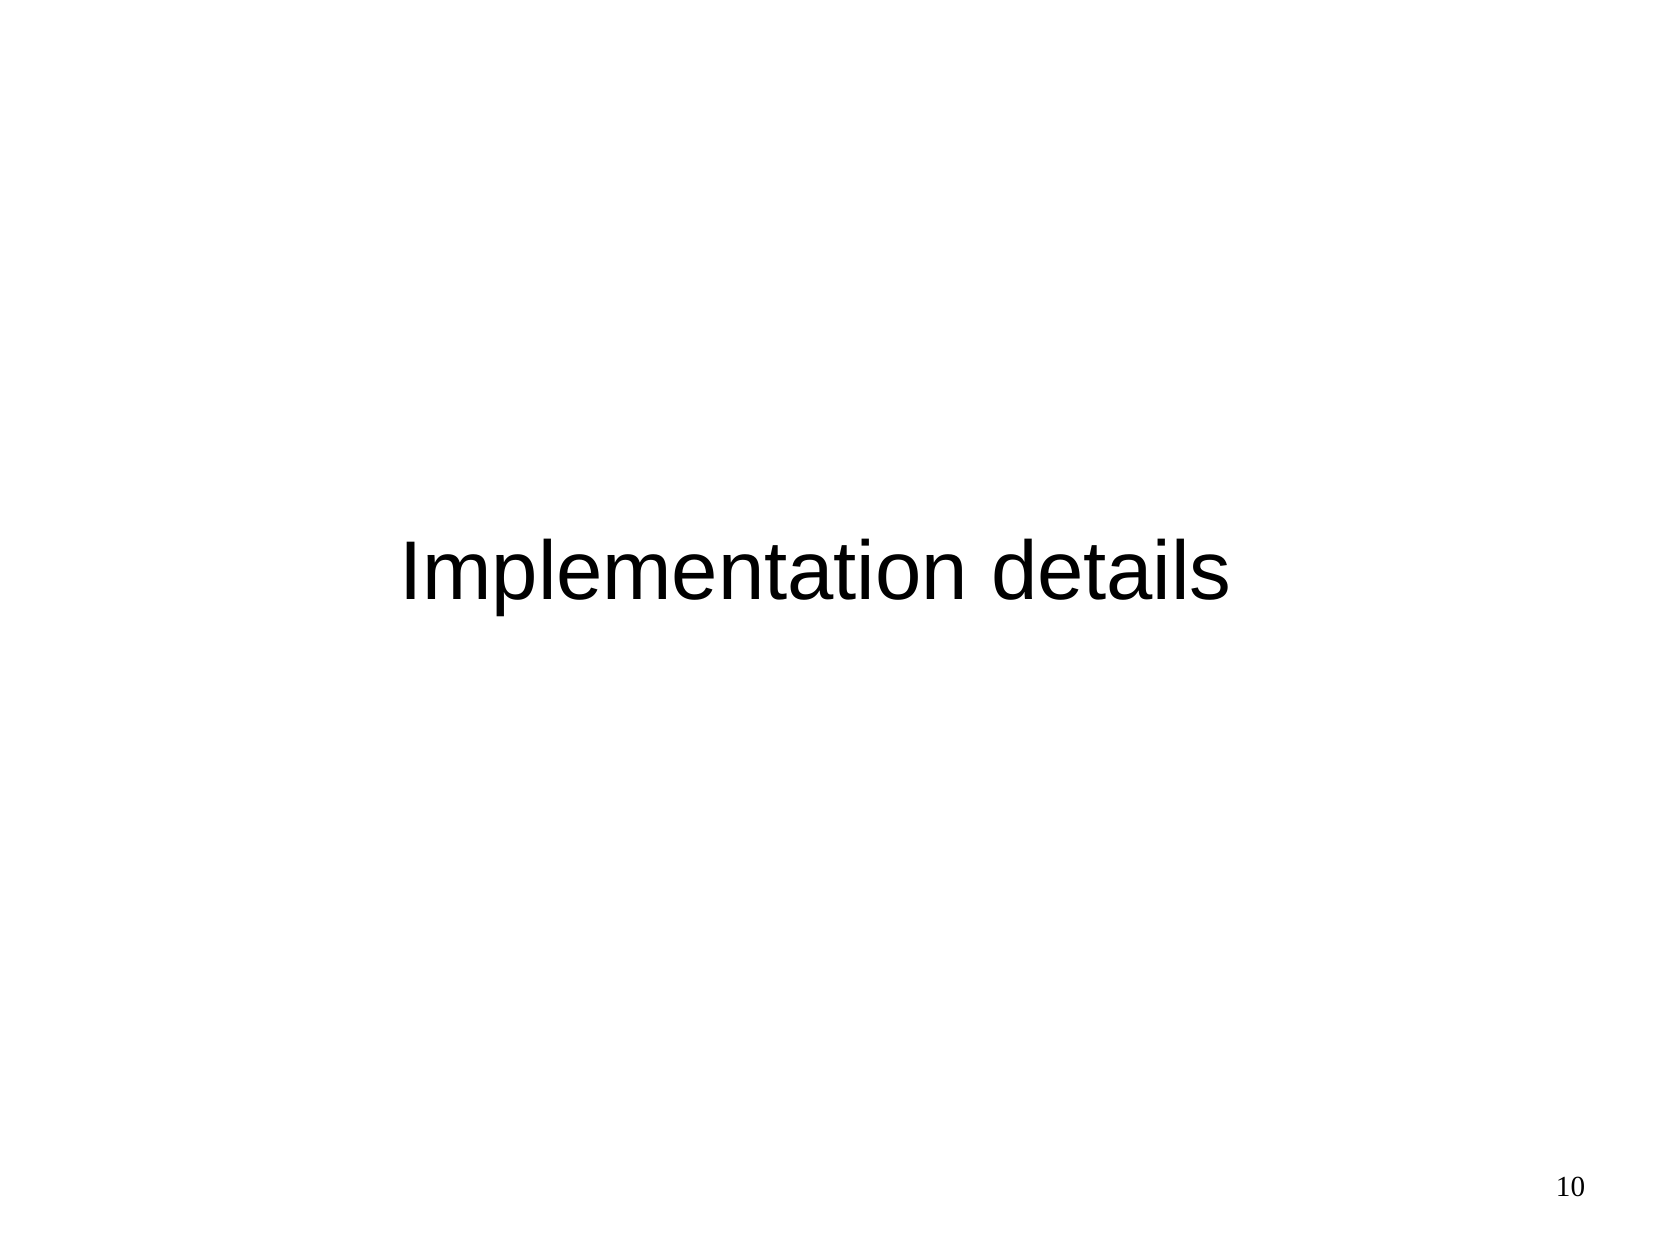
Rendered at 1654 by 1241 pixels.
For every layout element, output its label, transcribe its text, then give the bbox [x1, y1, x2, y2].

subtitle Implementation details [71, 466, 1561, 676]
